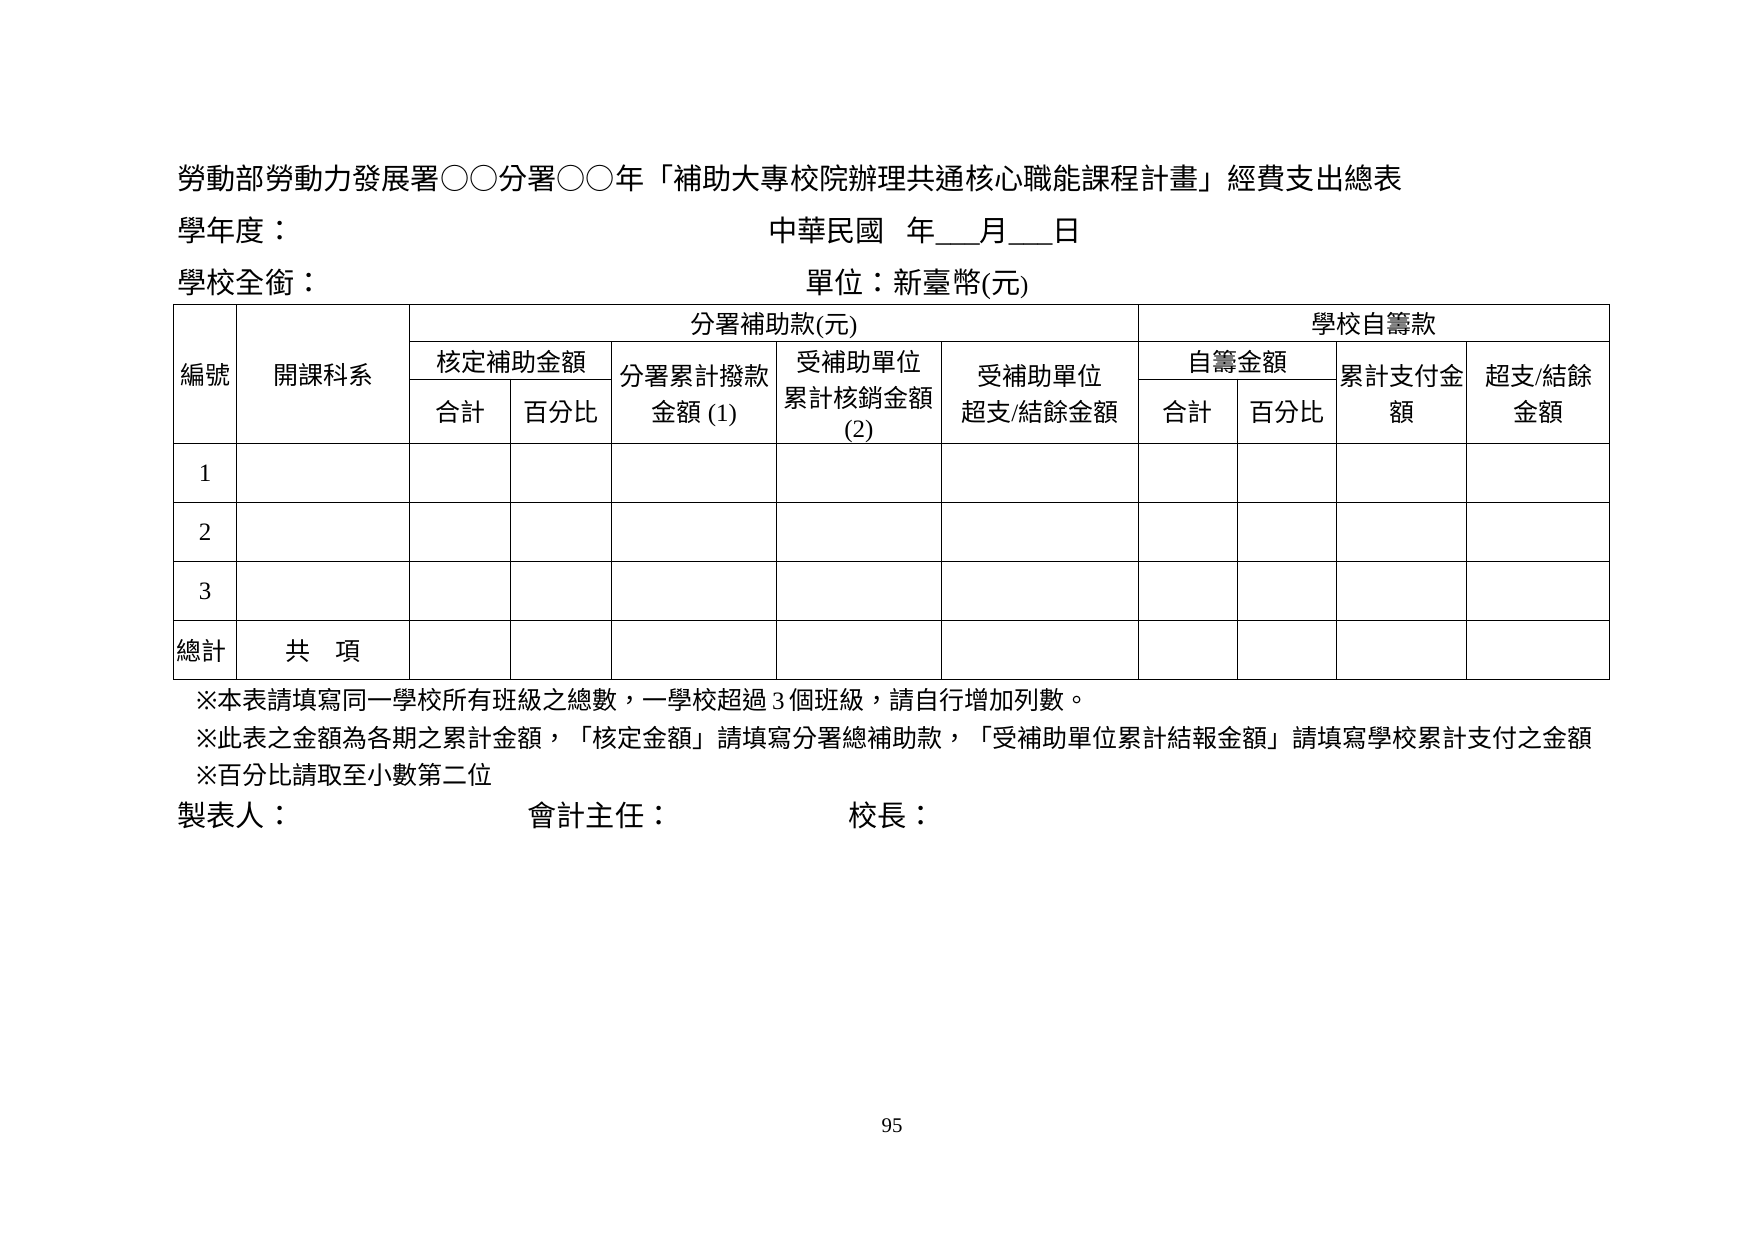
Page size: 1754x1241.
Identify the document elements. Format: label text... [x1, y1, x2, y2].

table_cell 受補助單位 累計核銷金額(2) [777, 342, 941, 442]
table_cell [777, 503, 941, 561]
table_cell 受補助單位 超支/結餘金額 [942, 342, 1138, 442]
text 勞動部勞動力發展署○○分署○○年「補助大專校院辦理共通核心職能課程計畫」經費支出總表 [177, 148, 1606, 200]
table_cell [942, 444, 1138, 502]
table_cell [612, 562, 776, 620]
table_cell [410, 444, 510, 502]
table_cell [1139, 562, 1237, 620]
table_cell [511, 562, 611, 620]
table_cell [1467, 444, 1609, 502]
table_cell [511, 503, 611, 561]
table_cell 累計支付金額 [1337, 342, 1466, 442]
table_cell [237, 503, 409, 561]
table_cell [942, 503, 1138, 561]
table_cell [410, 562, 510, 620]
table_cell [942, 621, 1138, 679]
table_cell 百分比 [1238, 380, 1336, 442]
table_cell 總計 [174, 621, 236, 679]
table_cell [1238, 621, 1336, 679]
table_cell 3 [174, 562, 236, 620]
table_cell 自籌金額 [1139, 342, 1336, 378]
table_header 學校自籌款 [1139, 305, 1609, 341]
text 學校全銜： 單位：新臺幣(元) [177, 252, 1606, 304]
table_cell [1337, 444, 1466, 502]
table_cell [1337, 621, 1466, 679]
text ※本表請填寫同一學校所有班級之總數，一學校超過3個班級，請自行增加列數。 [177, 680, 1666, 717]
table_cell 共 項 [237, 621, 409, 679]
table_cell 核定補助金額 [410, 342, 611, 378]
text ※此表之金額為各期之累計金額，「核定金額」請填寫分署總補助款，「受補助單位累計結報金額」請填寫學校累計支付之金額 [177, 717, 1666, 755]
table_cell [612, 444, 776, 502]
table_cell [1139, 621, 1237, 679]
table_cell 超支/結餘 金額 [1467, 342, 1609, 442]
table_cell [237, 562, 409, 620]
table_cell [1139, 503, 1237, 561]
table_cell 分署累計撥款金額 (1) [612, 342, 776, 442]
table_cell 百分比 [511, 380, 611, 442]
table_cell [777, 562, 941, 620]
text ※百分比請取至小數第二位 [177, 755, 1666, 792]
text 製表人： 會計主任： 校長： [177, 792, 1606, 834]
table_cell [777, 444, 941, 502]
table_header 開課科系 [237, 305, 409, 442]
table_cell 2 [174, 503, 236, 561]
table_cell [1337, 503, 1466, 561]
table_cell [1337, 562, 1466, 620]
table_cell [612, 503, 776, 561]
table_cell 合計 [410, 380, 510, 442]
table_cell [1467, 562, 1609, 620]
table_cell [410, 503, 510, 561]
table_cell [1467, 621, 1609, 679]
table_cell [1238, 444, 1336, 502]
table_header 編號 [174, 305, 236, 442]
table_cell [237, 444, 409, 502]
table_cell [1238, 562, 1336, 620]
text 學年度： 中華民國 年___月___日 [177, 200, 1606, 252]
table_cell [410, 621, 510, 679]
table_cell 合計 [1139, 380, 1237, 442]
table_cell [1238, 503, 1336, 561]
table_cell 1 [174, 444, 236, 502]
table_cell [1139, 444, 1237, 502]
table_cell [511, 621, 611, 679]
table_header 分署補助款(元) [410, 305, 1138, 341]
table_cell [942, 562, 1138, 620]
table_cell [1467, 503, 1609, 561]
table_cell [612, 621, 776, 679]
table_cell [777, 621, 941, 679]
table_cell [511, 444, 611, 502]
